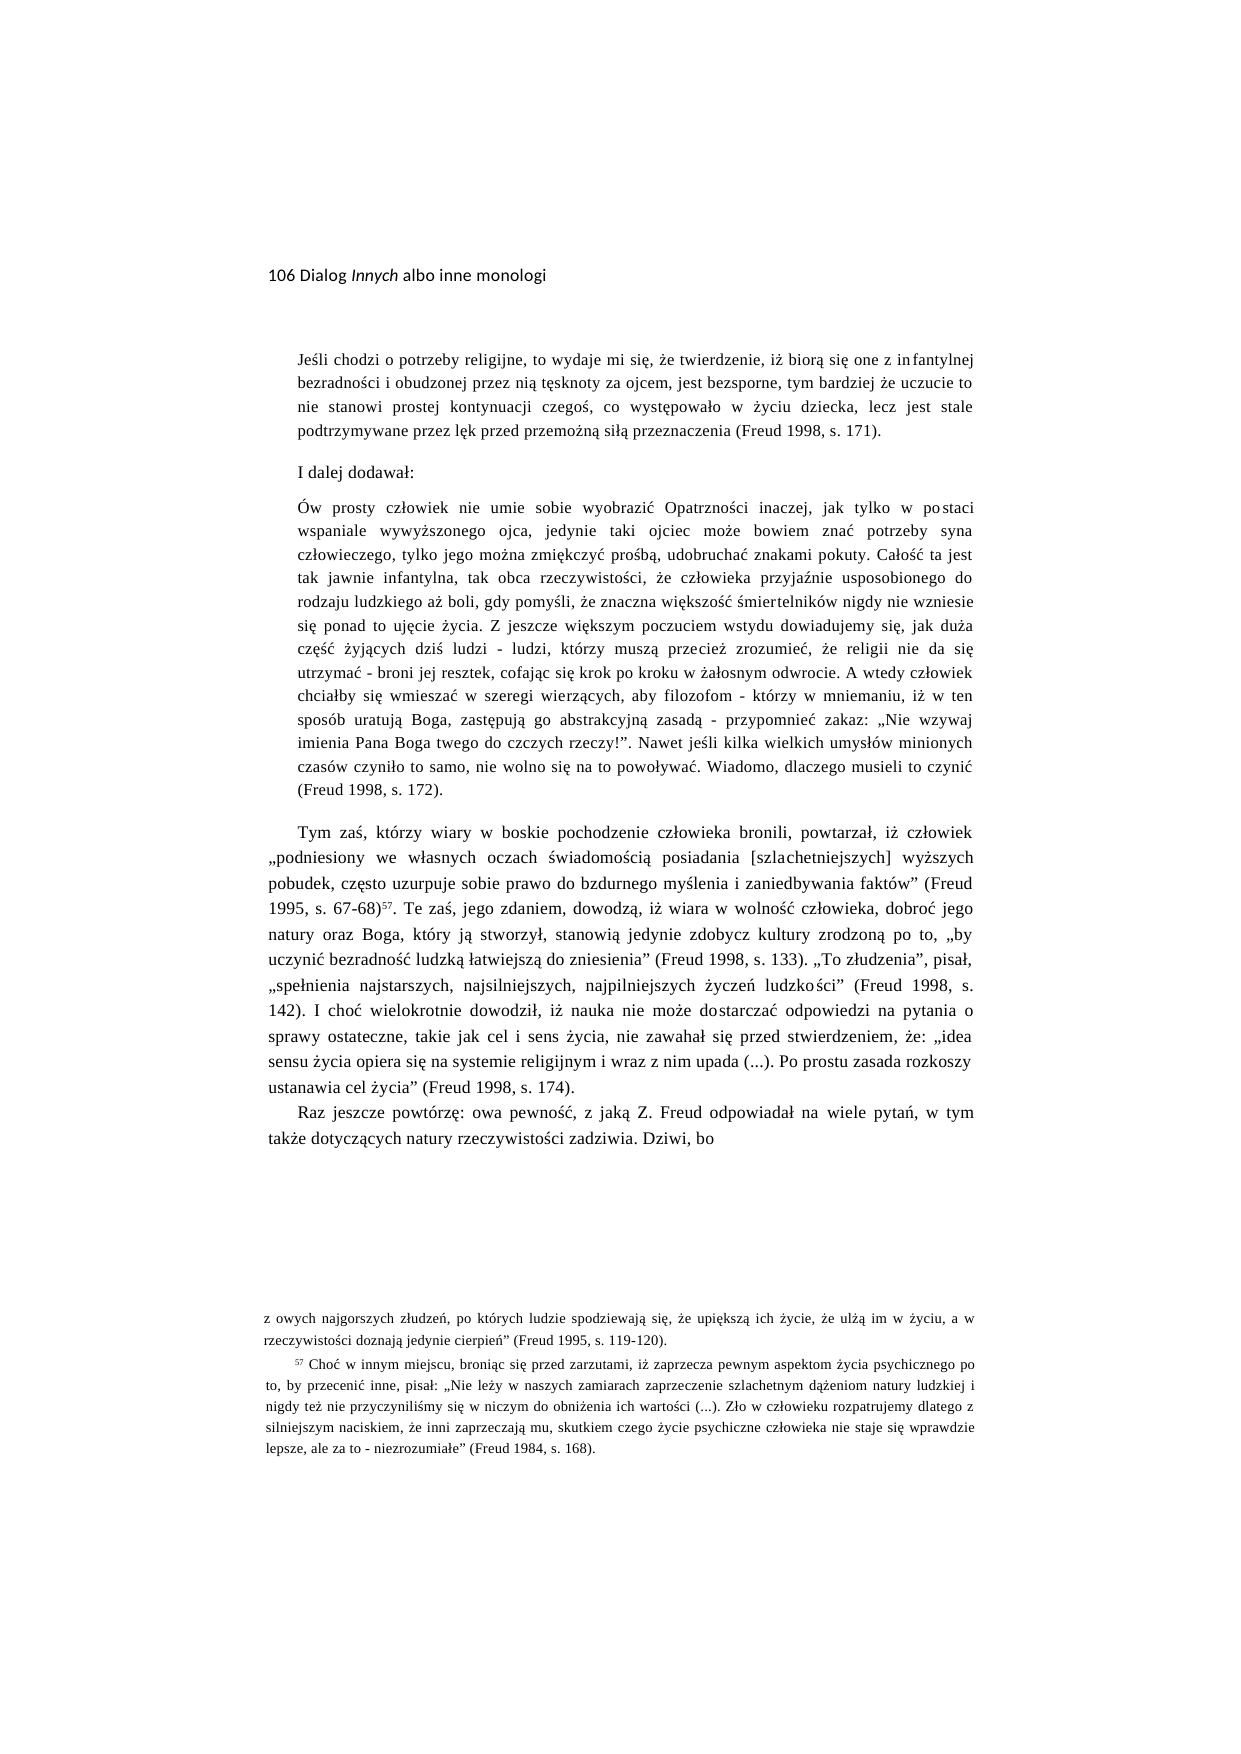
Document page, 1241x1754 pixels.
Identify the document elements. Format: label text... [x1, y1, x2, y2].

text Jeśli chodzi o potrzeby religijne, to wydaje mi się, że twierdzenie, iż biorą się one z in­fantylnej bezradności i obudzonej przez nią tęsknoty za ojcem, jest bezsporne, tym bardziej że uczucie to nie stanowi prostej kontynuacji czegoś, co występowało w życiu dziecka, lecz jest stale podtrzymywane przez lęk przed przemożną siłą przeznaczenia (Freud 1998, s. 171). [297, 347, 974, 441]
text 106 Dialog Innych albo inne monologi [268, 267, 606, 285]
text Ów prosty człowiek nie umie sobie wyobrazić Opatrzności inaczej, jak tylko w po­staci wspaniale wywyższonego ojca, jedynie taki ojciec może bowiem znać potrzeby syna człowieczego, tylko jego można zmiękczyć prośbą, udobruchać znakami pokuty. Całość ta jest tak jawnie infantylna, tak obca rzeczywistości, że człowieka przyjaźnie usposobionego do rodzaju ludzkiego aż boli, gdy pomyśli, że znaczna większość śmier­telników nigdy nie wzniesie się ponad to ujęcie życia. Z jeszcze większym poczuciem wstydu dowiadujemy się, jak duża część żyjących dziś ludzi - ludzi, którzy muszą prze­cież zrozumieć, że religii nie da się utrzymać - broni jej resztek, cofając się krok po kroku w żałosnym odwrocie. A wtedy człowiek chciałby się wmieszać w szeregi wie­rzących, aby filozofom - którzy w mniemaniu, iż w ten sposób uratują Boga, zastępują go abstrakcyjną zasadą - przypomnieć zakaz: „Nie wzywaj imienia Pana Boga twego do czczych rzeczy!”. Nawet jeśli kilka wielkich umysłów minionych czasów czyniło to samo, nie wolno się na to powoływać. Wiadomo, dlaczego musieli to czynić (Freud 1998, s. 172). [297, 494, 974, 801]
text I dalej dodawał: [268, 464, 976, 482]
text z owych najgorszych złudzeń, po których ludzie spodziewają się, że upiększą ich życie, że ulżą im w życiu, a w rzeczywistości doznają jedynie cierpień” (Freud 1995, s. 119-120). [263, 1307, 976, 1349]
text Raz jeszcze powtórzę: owa pewność, z jaką Z. Freud odpowiadał na wie­le pytań, w tym także dotyczących natury rzeczywistości zadziwia. Dziwi, bo [268, 1098, 974, 1149]
text 57 Choć w innym miejscu, broniąc się przed zarzutami, iż zaprzecza pewnym aspektom życia psychicznego po to, by przecenić inne, pisał: „Nie leży w naszych zamiarach zaprzeczenie szlachetnym dążeniom natury ludzkiej i nigdy też nie przyczyniliśmy się w niczym do obniżenia ich wartości (...). Zło w człowieku rozpatrujemy dlatego z silniejszym naciskiem, że inni zaprzeczają mu, skutkiem czego życie psychiczne człowieka nie staje się wprawdzie lepsze, ale za to - niezrozumiałe” (Freud 1984, s. 168). [266, 1353, 976, 1458]
text Tym zaś, którzy wiary w boskie pochodzenie człowieka bronili, powtarzał, iż człowiek „podniesiony we własnych oczach świadomością posiadania [szla­chetniejszych] wyższych pobudek, często uzurpuje sobie prawo do bzdurnego myślenia i zaniedbywania faktów” (Freud 1995, s. 67-68)57. Te zaś, jego zda­niem, dowodzą, iż wiara w wolność człowieka, dobroć jego natury oraz Boga, który ją stworzył, stanowią jedynie zdobycz kultury zrodzoną po to, „by uczynić bezradność ludzką łatwiejszą do zniesienia” (Freud 1998, s. 133). „To złudzenia”, pisał, „spełnienia najstarszych, najsilniejszych, najpilniejszych życzeń ludzko­ści” (Freud 1998, s. 142). I choć wielokrotnie dowodził, iż nauka nie może do­starczać odpowiedzi na pytania o sprawy ostateczne, takie jak cel i sens życia, nie zawahał się przed stwierdzeniem, że: „idea sensu życia opiera się na systemie religijnym i wraz z nim upada (...). Po prostu zasada rozkoszy ustanawia cel ży­cia” (Freud 1998, s. 174). [268, 818, 974, 1098]
